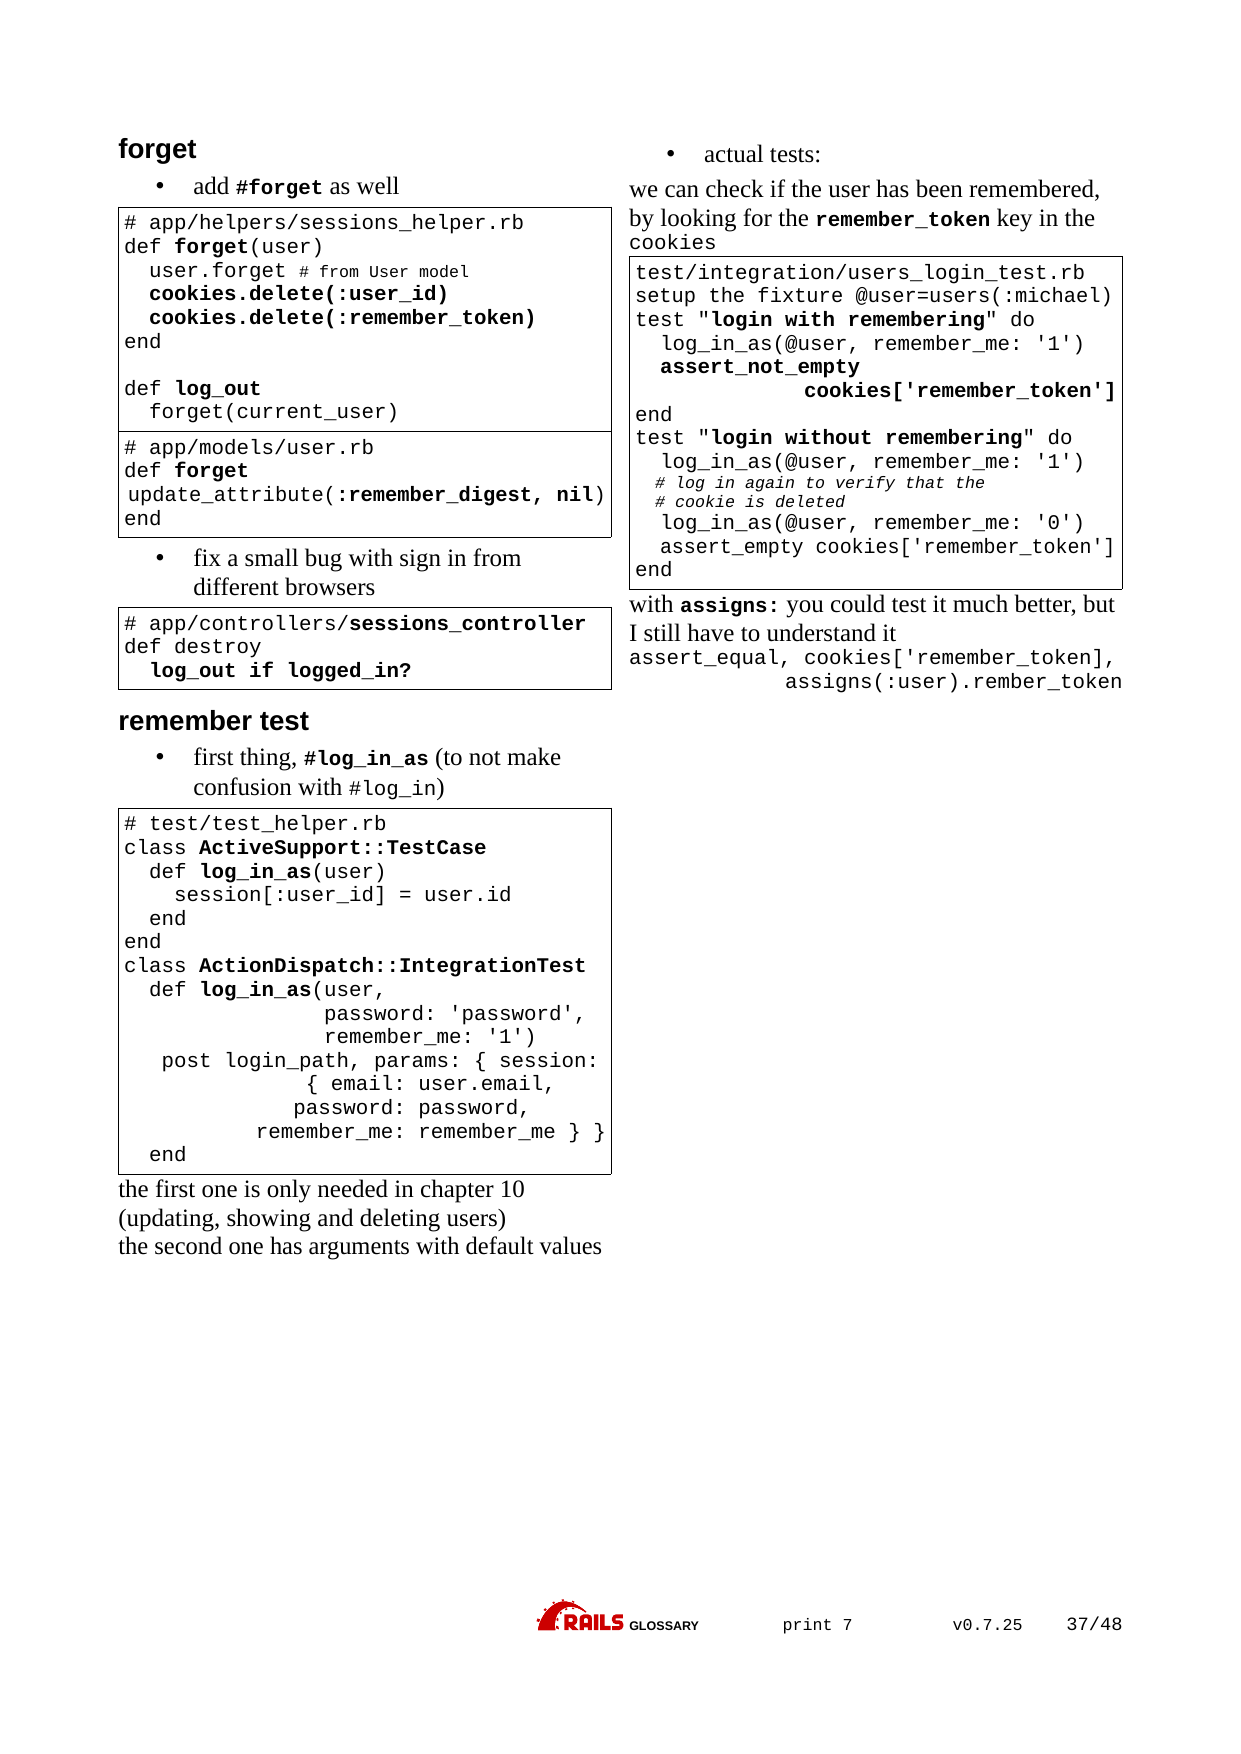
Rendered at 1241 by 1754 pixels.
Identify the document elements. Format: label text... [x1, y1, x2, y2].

table_header # app/helpers/sessions_helper.rb def forget(user) user.forget # from User model cookies.delete(:user_id) cookies.delete(:remember_token) end def log_out forget(current_user) [119, 208, 611, 431]
list add #forget as well [156, 171, 611, 200]
table_header # app/controllers/sessions_controller def destroy log_out if logged_in? [119, 608, 611, 689]
subtitle remember test [118, 704, 611, 736]
list actual tests: [666, 139, 1122, 168]
list fix a small bug with sign in from different browsers [156, 543, 611, 601]
subtitle forget [118, 133, 611, 165]
text the first one is only needed in chapter 10 (updating, showing and deleting users) [118, 1175, 611, 1231]
text the second one has arguments with default values [118, 1231, 611, 1260]
text we can check if the user has been remembered, by looking for the remember_token key in the cookies [629, 174, 1122, 256]
table_cell # app/models/user.rb def forget update_attribute(:remember_digest, nil) end [119, 432, 611, 537]
table_header test/integration/users_login_test.rb setup the fixture @user=users(:michael) test "login with remembering" do log_in_as(@user, remember_me: '1') assert_not_empty cookies['remember_token'] end test "login without remembering" do log_in_as(@user, remember_me: '1') # log in again to verify that the # cookie is deleted log_in_as(@user, remember_me: '0') assert_empty cookies['remember_token'] end [630, 257, 1122, 589]
text assert_equal, cookies['remember_token], [629, 647, 1122, 671]
subtitle assigns(:user).rember_token [629, 671, 1122, 694]
text with assigns: you could test it much better, but I still have to understand it [629, 590, 1122, 647]
table_header # test/test_helper.rb class ActiveSupport::TestCase def log_in_as(user) session[:user_id] = user.id end end class ActionDispatch::IntegrationTest def log_in_as(user, password: 'password', remember_me: '1') post login_path, params: { session: { email: user.email, password: password, remember_me: remember_me } } end [119, 809, 611, 1174]
list first thing, #log_in_as (to not make confusion with #log_in) [156, 742, 611, 801]
